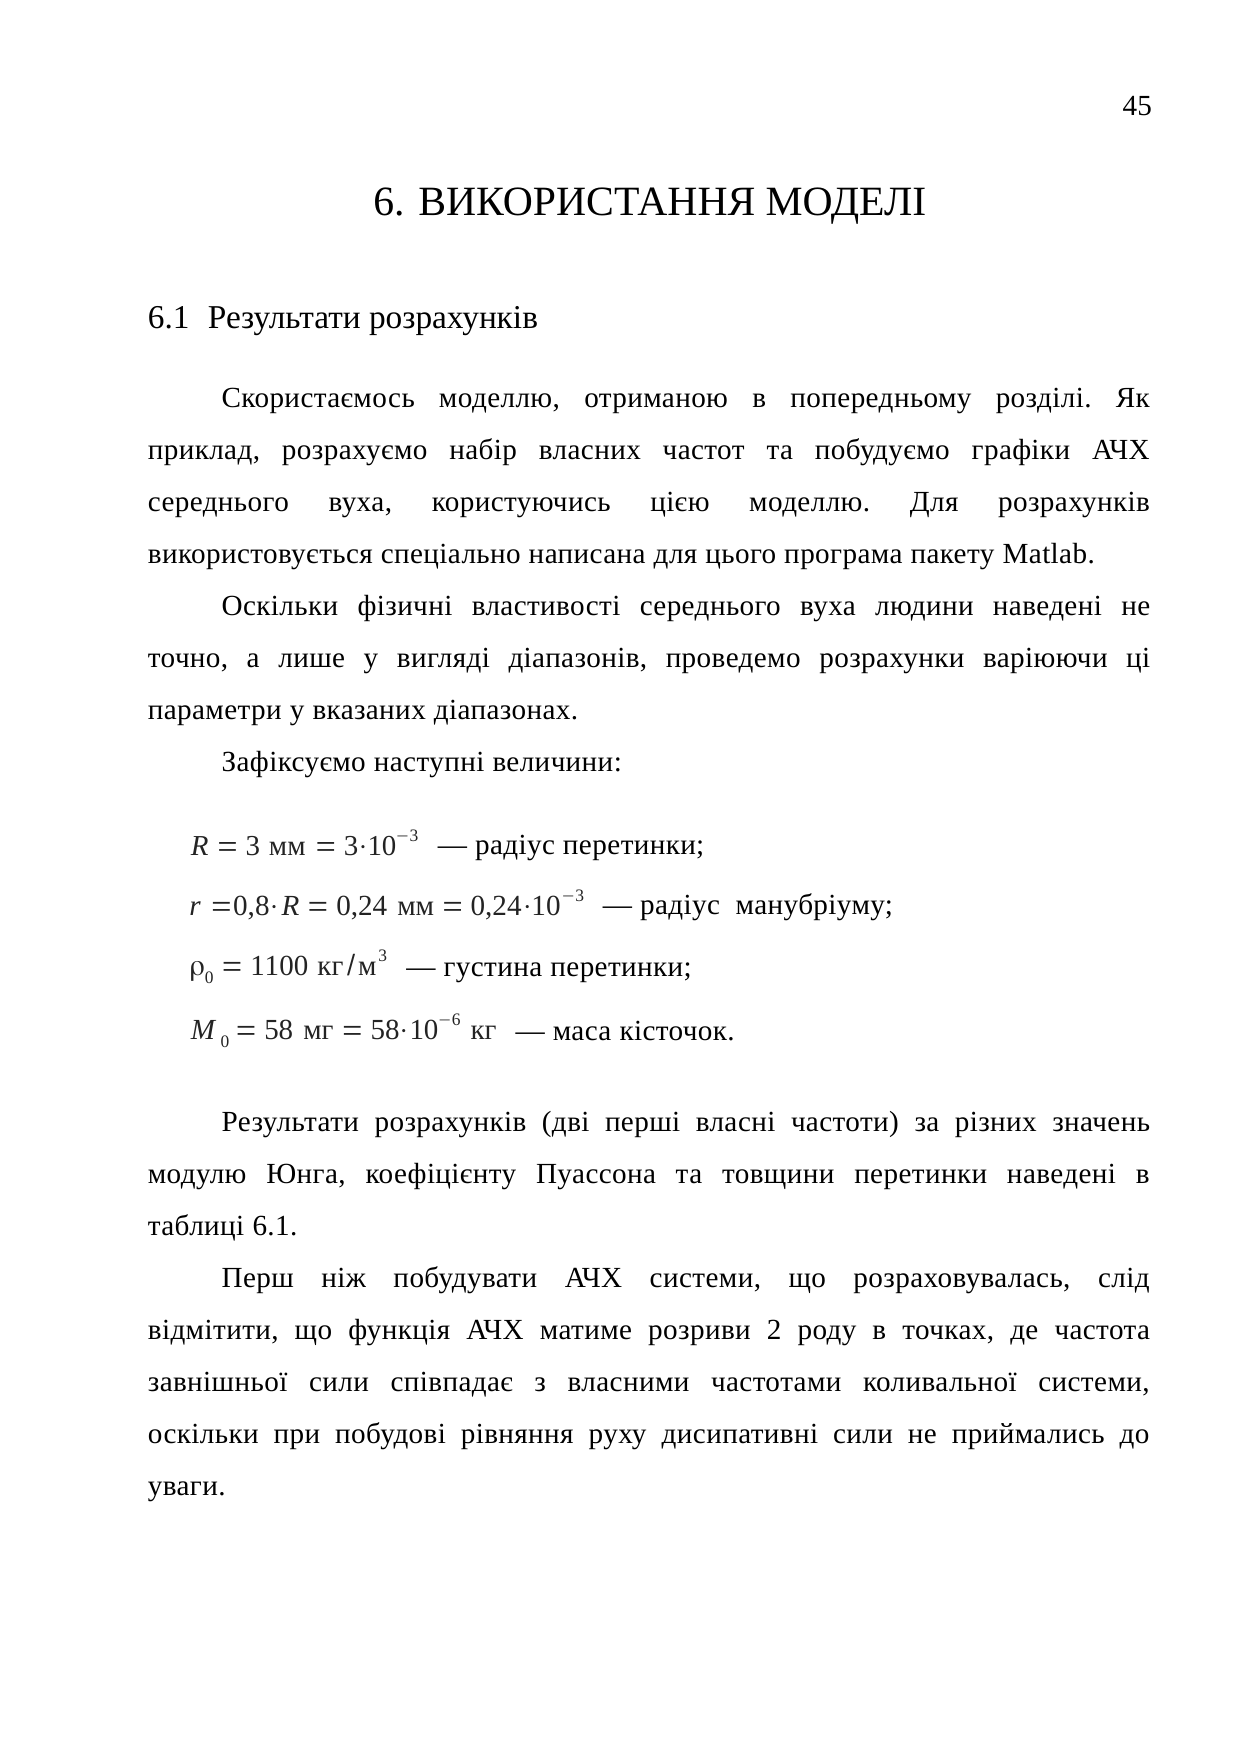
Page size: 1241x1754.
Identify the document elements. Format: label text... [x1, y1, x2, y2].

text — радіус манубріуму; [148, 856, 1152, 916]
text Результати розрахунків (дві перші власні частоти) за різних значень модулю Юнга, коефіцієнту Пуассона та товщини перетинки наведені в таблиці 5.1. [148, 1104, 1152, 1241]
text — густина перетинки; [148, 916, 1152, 980]
text Перш ніж побудувати АЧХ системи, що розраховувалась, слід відмітити, що функція АЧХ матиме розриви 2 роду в точках, де частота завнішньої сили співпадає з власними частотами коливальної системи, оскільки при побудові рівняння руху дисипативні сили не приймались до уваги. [148, 1260, 1152, 1501]
text Скористаємось моделлю, отриманою в попередньому розділі. Як приклад, розрахуємо набір власних частот та побудуємо графіки АЧХ середнього вуха, користуючись цією моделлю. Для розрахунків використовується спеціально написана для цього програма пакету Matlab. [148, 380, 1152, 569]
subtitle Результати розрахунків [148, 298, 1152, 336]
text — маса кісточок. [148, 980, 1152, 1080]
text Зафіксуємо наступні величини: [148, 744, 1152, 777]
text — радіус перетинки; [148, 797, 1152, 856]
text Оскільки фізичні властивості середнього вуха людини наведені не точно, а лише у вигляді діапазонів, проведемо розрахунки варіюючи ці параметри у вказаних діапазонах. [148, 588, 1152, 726]
subtitle Використання моделі [148, 176, 1152, 224]
